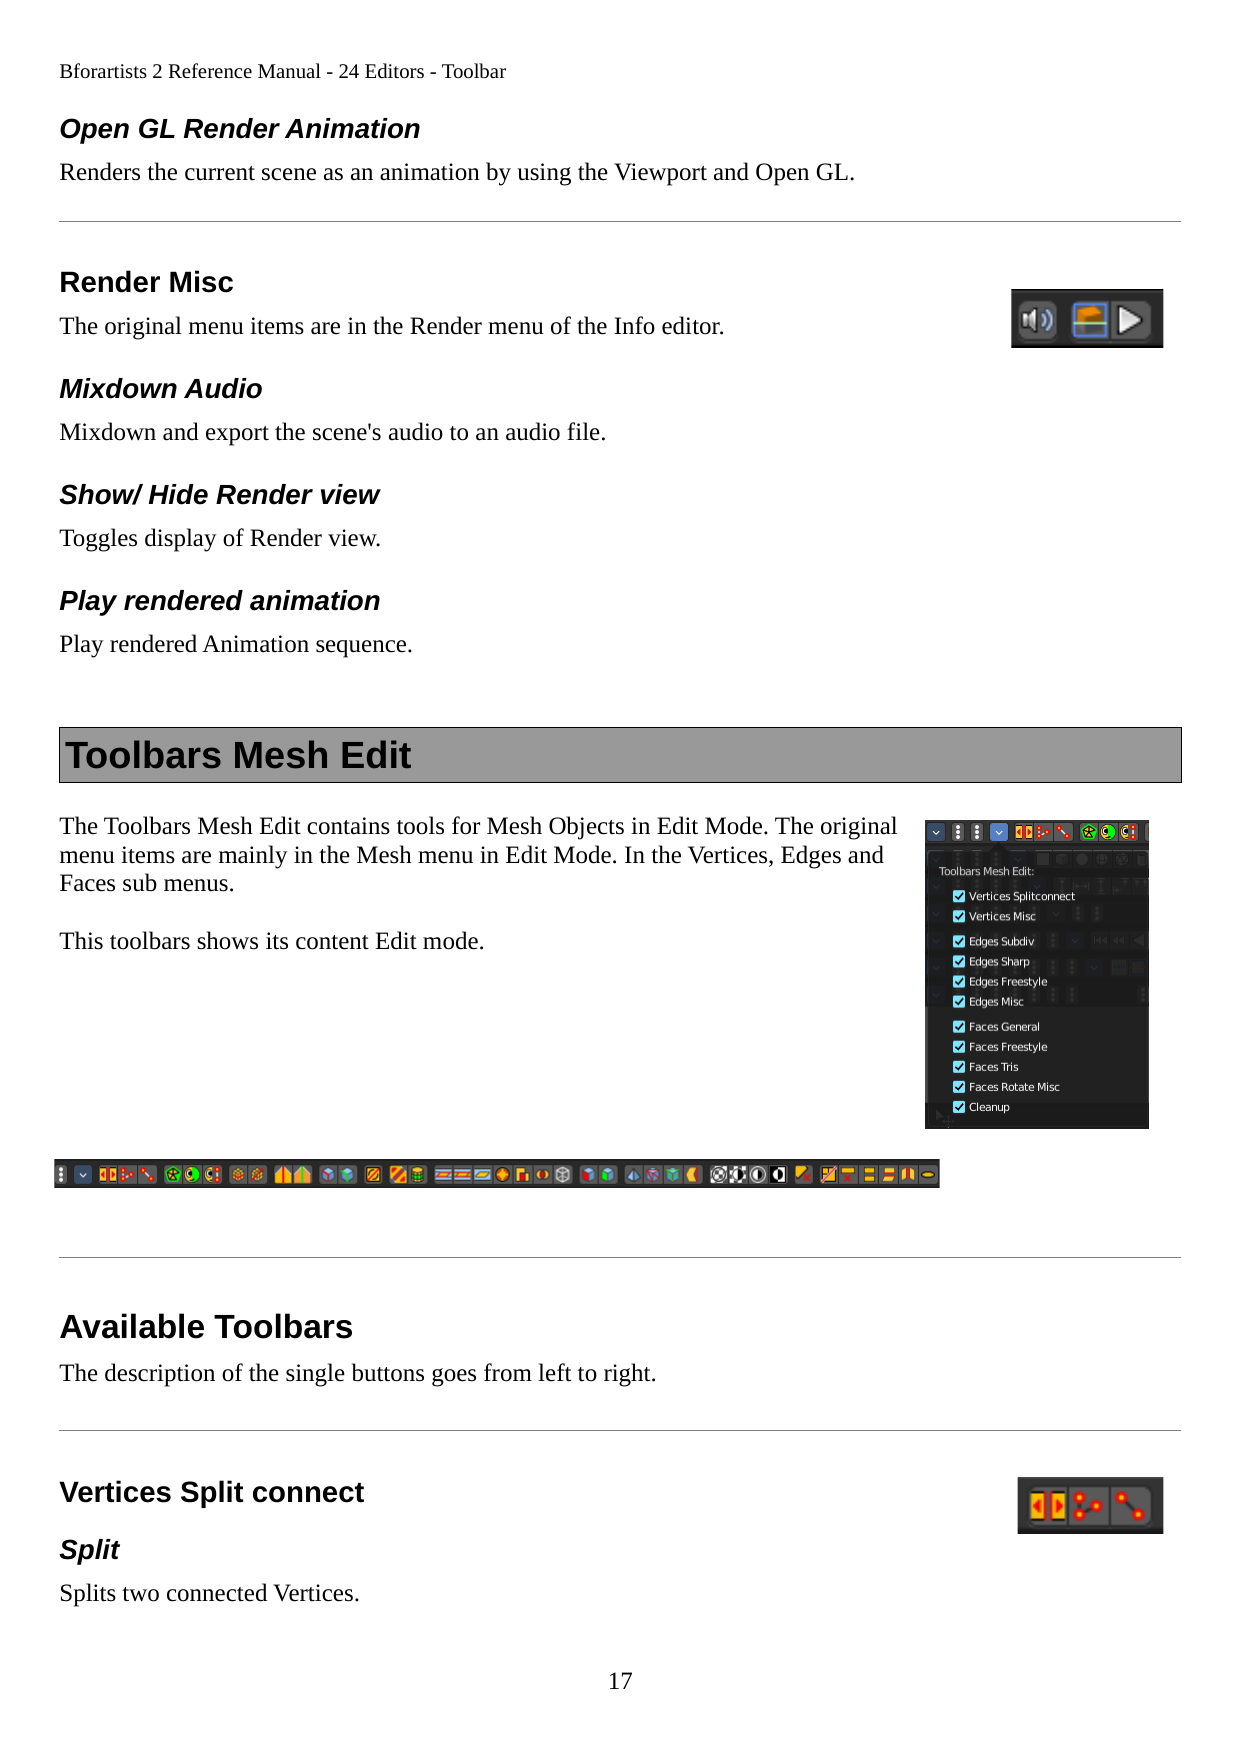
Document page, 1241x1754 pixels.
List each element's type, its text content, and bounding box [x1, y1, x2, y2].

subtitle Vertices Split connect [59, 1475, 1181, 1508]
subtitle Split [59, 1533, 1181, 1565]
text Toggles display of Render view. [59, 523, 1181, 552]
text The Toolbars Mesh Edit contains tools for Mesh Objects in Edit Mode. The original menu items are mainly in the Mesh menu in Edit Mode. In the Vertices, Edges and Faces sub menus. [59, 811, 1181, 897]
subtitle Available Toolbars [59, 1307, 1181, 1346]
text The original menu items are in the Render menu of the Info editor. [59, 311, 1011, 340]
table_header Toolbars Mesh Edit [60, 728, 1181, 782]
picture [54, 1159, 940, 1188]
text Splits two connected Vertices. [59, 1578, 1181, 1607]
text Mixdown and export the scene's audio to an audio file. [59, 417, 1181, 446]
text The description of the single buttons goes from left to right. [59, 1358, 1181, 1387]
subtitle Render Misc [59, 265, 1181, 298]
picture [1011, 289, 1164, 348]
subtitle Play rendered animation [59, 584, 1181, 616]
text Renders the current scene as an animation by using the Viewport and Open GL. [59, 157, 1181, 186]
subtitle Mixdown Audio [59, 373, 1181, 404]
subtitle Open GL Render Animation [59, 113, 1181, 144]
subtitle Show/ Hide Render view [59, 478, 1181, 510]
picture [1017, 1477, 1164, 1534]
picture [925, 820, 1149, 1129]
text Play rendered Animation sequence. [59, 629, 1181, 658]
text [1149, 926, 1181, 955]
text This toolbars shows its content Edit mode. [59, 926, 925, 955]
